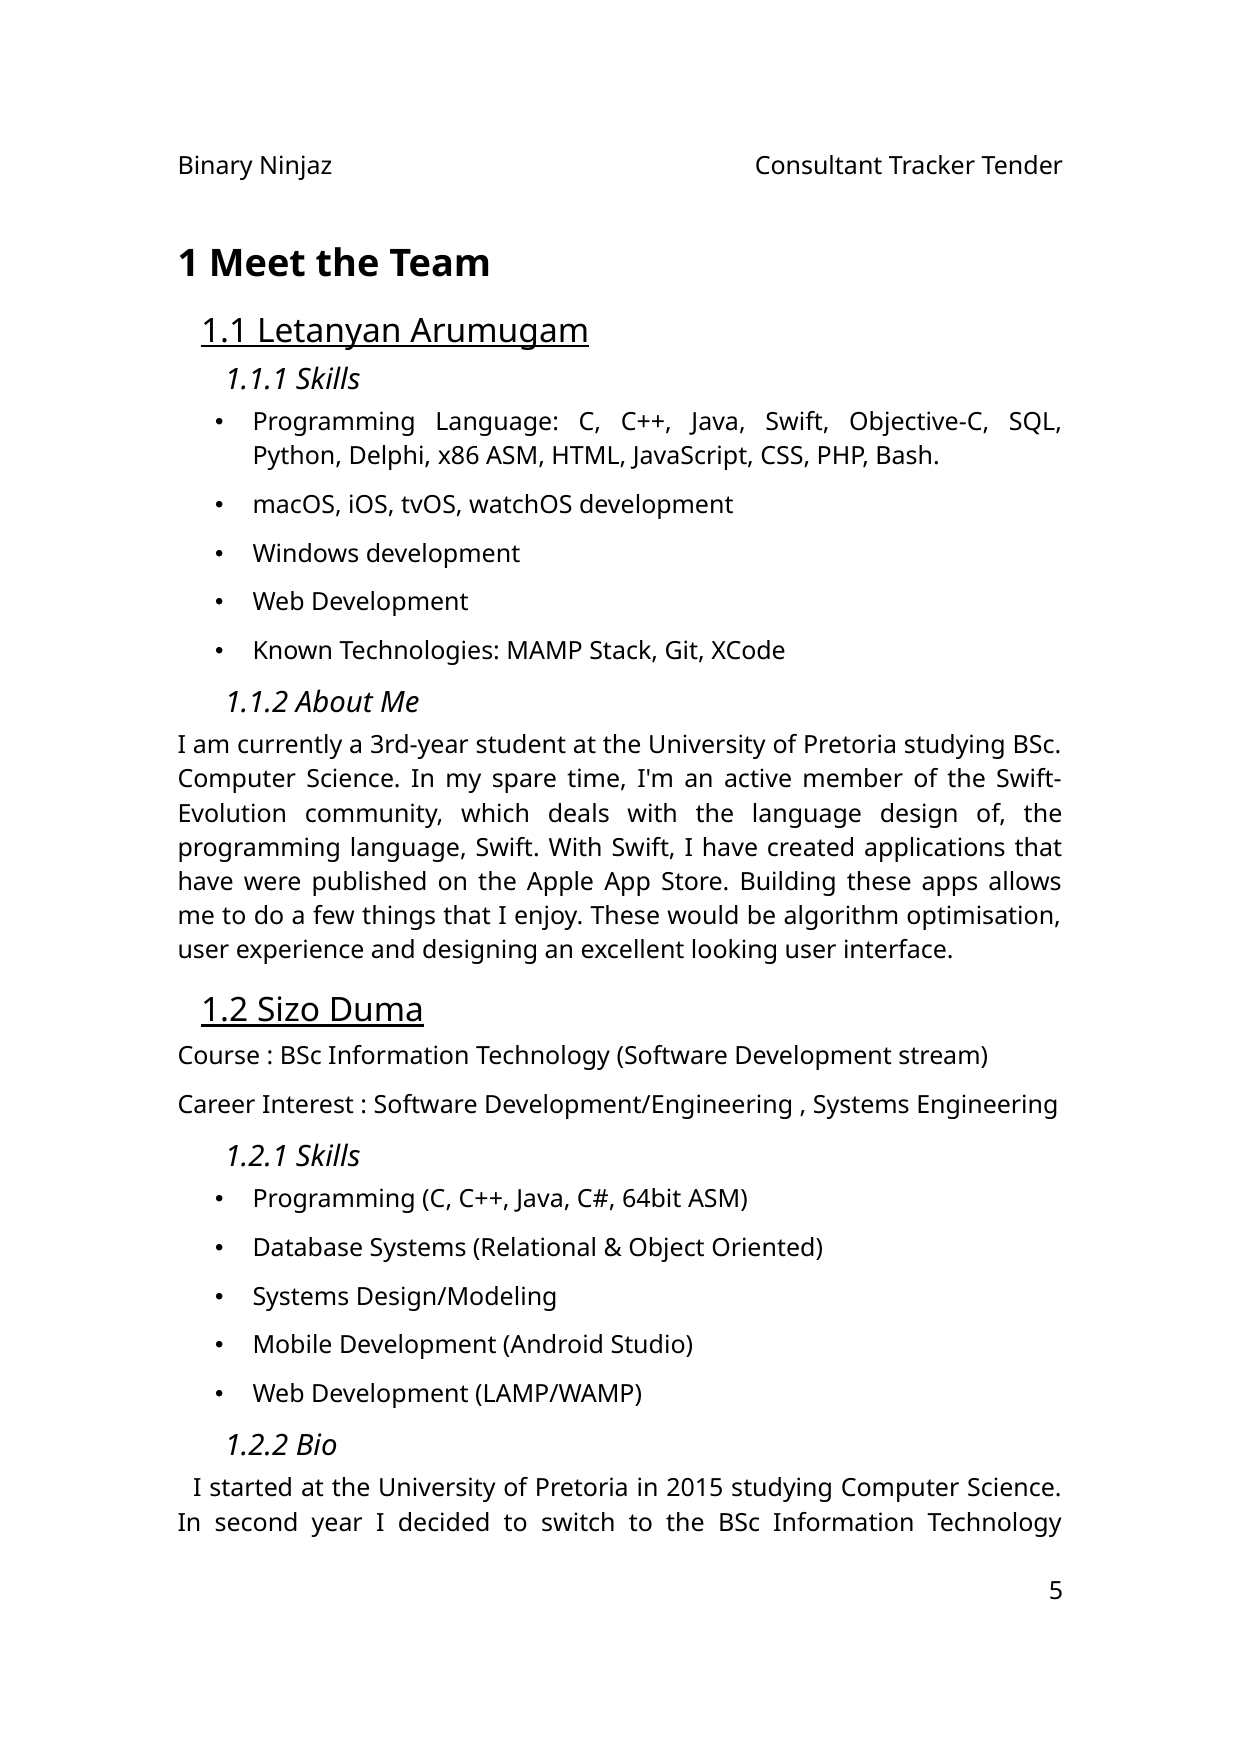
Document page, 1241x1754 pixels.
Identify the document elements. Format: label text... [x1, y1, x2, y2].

list macOS, iOS, tvOS, watchOS development [215, 487, 1063, 521]
text I started at the University of Pretoria in 2015 studying Computer Science. In second year I decided to switch to the BSc Information Technology [177, 1470, 1063, 1538]
subtitle 1 Meet the Team [177, 236, 1063, 288]
text Course : BSc Information Technology (Software Development stream) [177, 1038, 1063, 1072]
subtitle 1.1.2 About Me [224, 681, 1063, 721]
list Database Systems (Relational & Object Oriented) [215, 1229, 1063, 1264]
list Programming Language: C, C++, Java, Swift, Objective-C, SQL, Python, Delphi, x86 ASM, HTML, JavaScript, CSS, PHP, Bash. [215, 404, 1063, 472]
subtitle 1.1 Letanyan Arumugam [201, 306, 1063, 352]
list Programming (C, C++, Java, C#, 64bit ASM) [215, 1181, 1063, 1215]
text I am currently a 3rd-year student at the University of Pretoria studying BSc. Computer Science. In my spare time, I'm an active member of the Swift-Evolution community, which deals with the language design of, the programming language, Swift. With Swift, I have created applications that have were published on the Apple App Store. Building these apps allows me to do a few things that I enjoy. These would be algorithm optimisation, user experience and designing an excellent looking user interface. [177, 727, 1063, 966]
list Mobile Development (Android Studio) [215, 1327, 1063, 1361]
text Career Interest : Software Development/Engineering , Systems Engineering [177, 1086, 1063, 1120]
subtitle 1.1.1 Skills [224, 358, 1063, 398]
list Systems Design/Modeling [215, 1278, 1063, 1312]
list Windows development [215, 535, 1063, 569]
subtitle 1.2.1 Skills [224, 1135, 1063, 1175]
list Web Development [215, 584, 1063, 618]
subtitle 1.2.2 Bio [224, 1424, 1063, 1464]
subtitle 1.2 Sizo Duma [201, 986, 1063, 1032]
list Known Technologies: MAMP Stack, Git, XCode [215, 632, 1063, 667]
list Web Development (LAMP/WAMP) [215, 1376, 1063, 1409]
